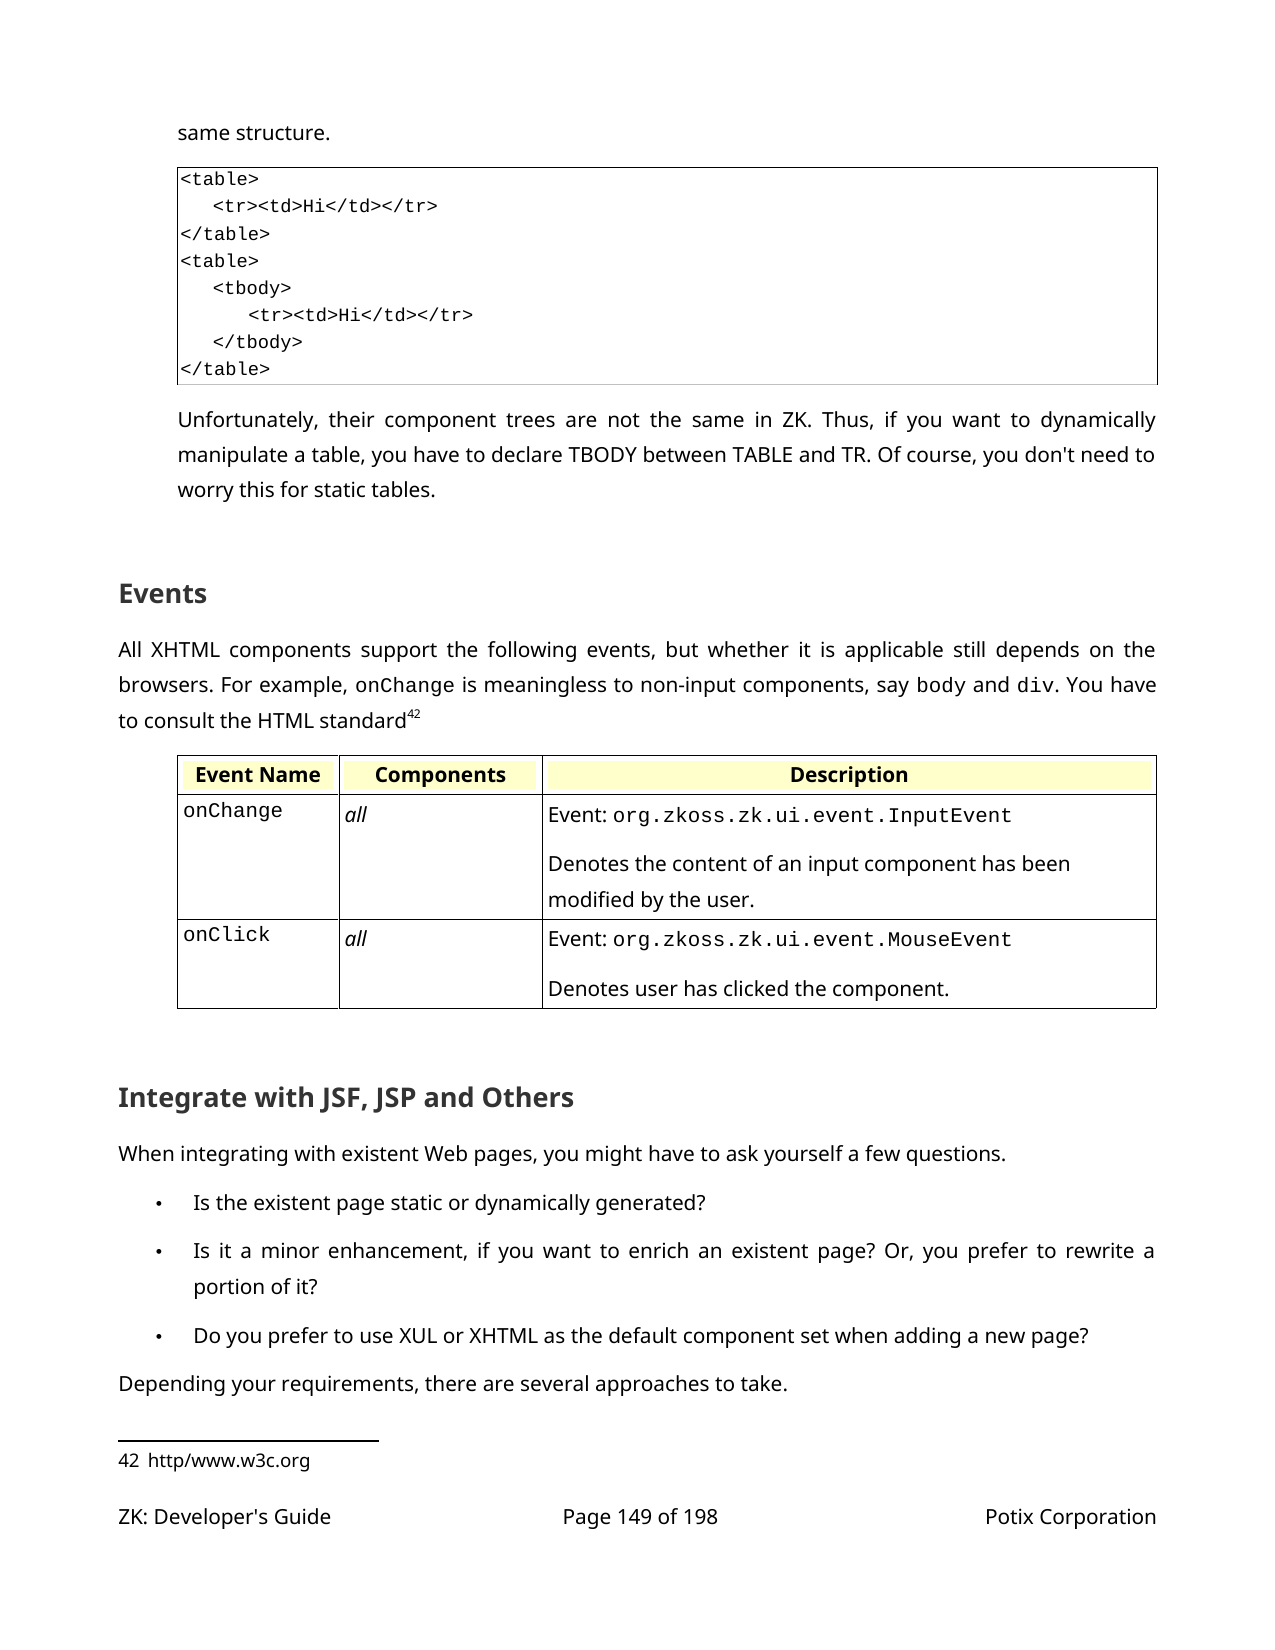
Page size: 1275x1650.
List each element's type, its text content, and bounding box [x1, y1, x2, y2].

subtitle Events [118, 575, 1157, 611]
text All XHTML components support the following events, but whether it is applicable still depends on the browsers. For example, onChange is meaningless to non-input components, say body and div. You have to consult the HTML standard [118, 635, 1157, 734]
table_header Event Name [178, 756, 338, 794]
text <tr><td>Hi</td></tr> [178, 303, 1157, 327]
table_cell all [340, 795, 542, 919]
table_cell Event: org.zkoss.zk.ui.event.MouseEvent Denotes user has clicked the component. [543, 920, 1156, 1008]
text http/www.w3c.org [118, 1447, 1157, 1473]
subtitle Integrate with JSF, JSP and Others [118, 1078, 1157, 1115]
table_header Components [340, 756, 542, 794]
text same structure. [177, 118, 1157, 146]
text <tbody> [178, 276, 1157, 300]
table_cell onClick [178, 920, 338, 1008]
table_cell all [340, 920, 542, 1008]
text <tr><td>Hi</td></tr> [178, 194, 1157, 218]
text <table> [178, 248, 1157, 273]
list Do you prefer to use XUL or XHTML as the default component set when adding a new page? [156, 1321, 1157, 1349]
text </tbody> [178, 330, 1157, 354]
table_header Description [543, 756, 1156, 794]
text When integrating with existent Web pages, you might have to ask yourself a few questions. [118, 1139, 1157, 1167]
text <table> [178, 168, 1157, 191]
list Is it a minor enhancement, if you want to enrich an existent page? Or, you prefer to rewrite a portion of it? [156, 1237, 1157, 1300]
text </table> [178, 357, 1157, 384]
text </table> [178, 221, 1157, 246]
list Is the existent page static or dynamically generated? [156, 1188, 1157, 1216]
table_cell onChange [178, 795, 338, 919]
text Depending your requirements, there are several approaches to take. [118, 1369, 1157, 1398]
table_cell Event: org.zkoss.zk.ui.event.InputEvent Denotes the content of an input component has been modified by the user. [543, 795, 1156, 919]
text Unfortunately, their component trees are not the same in ZK. Thus, if you want to dynamically manipulate a table, you have to declare TBODY between TABLE and TR. Of course, you don't need to worry this for static tables. [177, 405, 1157, 504]
